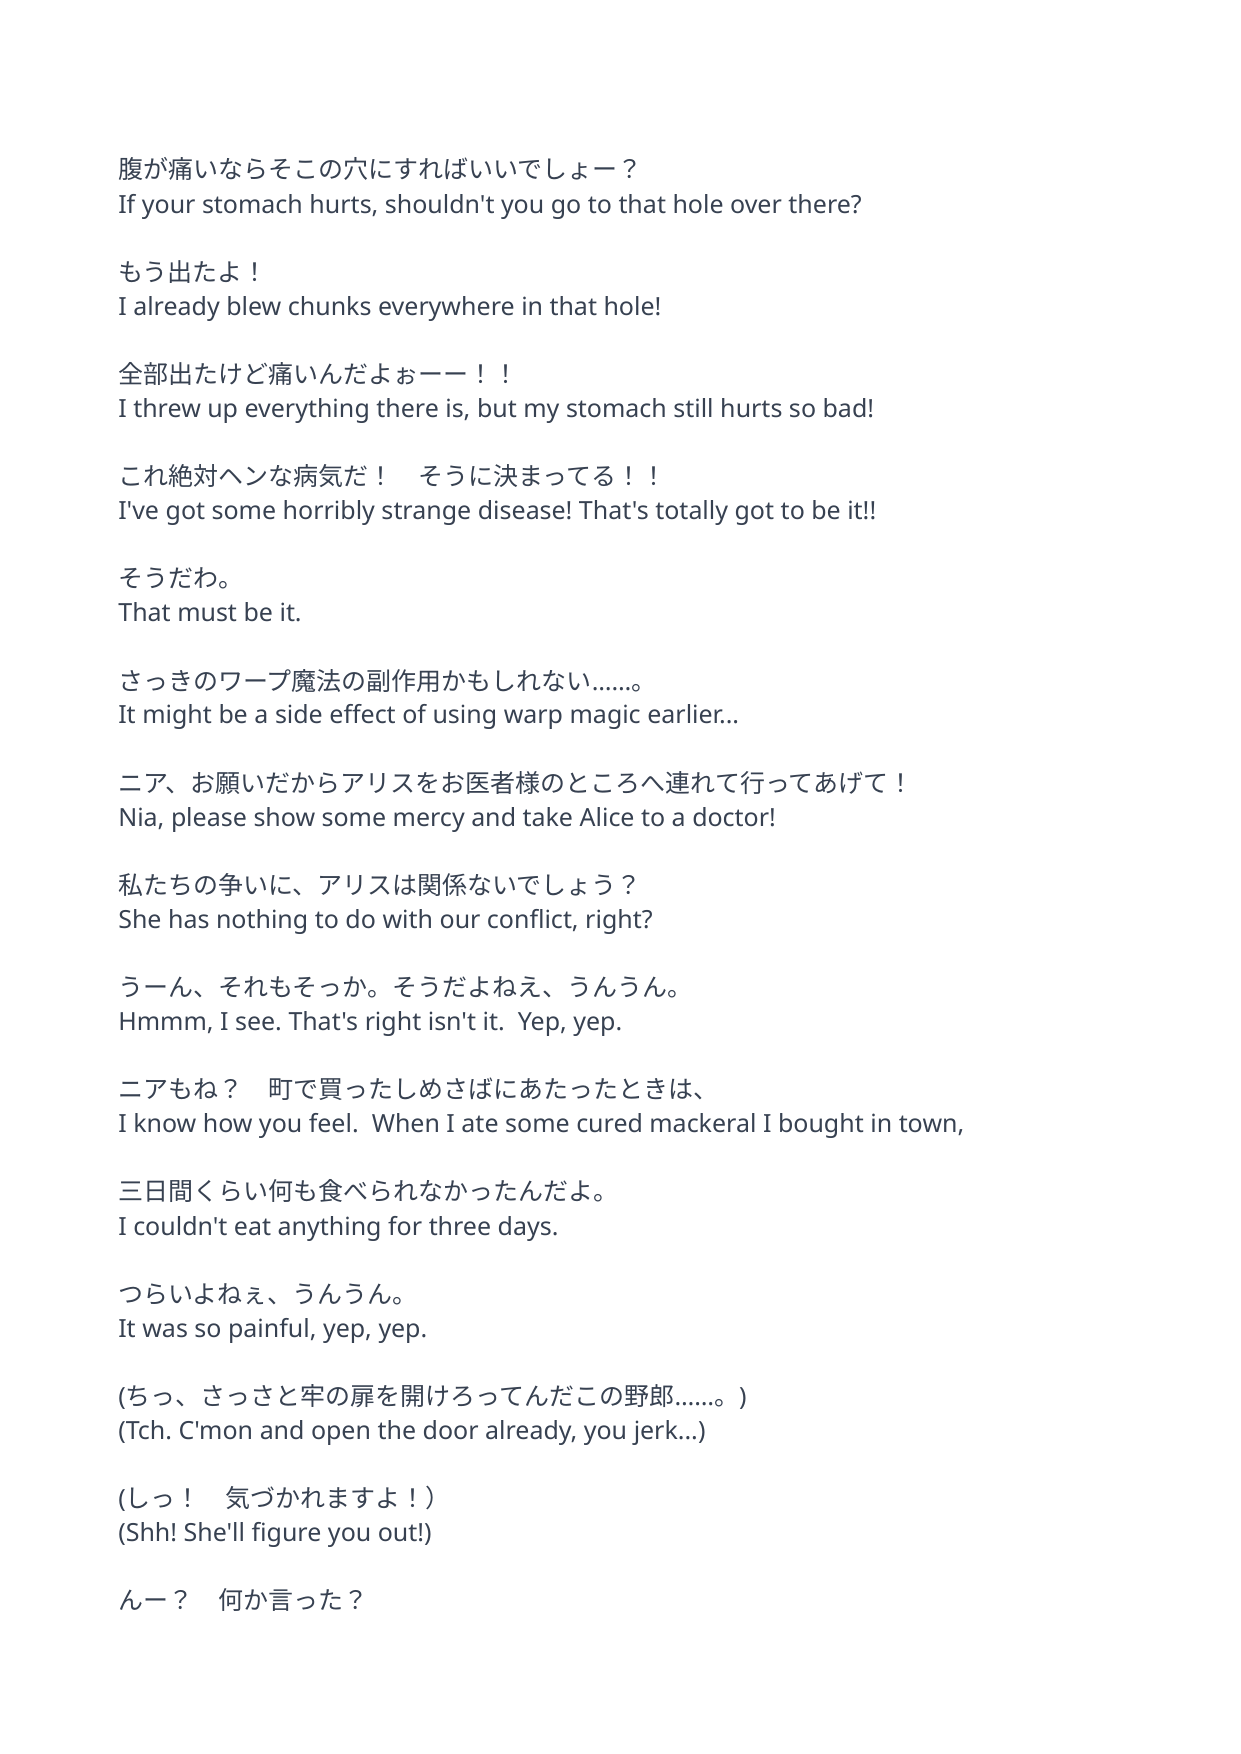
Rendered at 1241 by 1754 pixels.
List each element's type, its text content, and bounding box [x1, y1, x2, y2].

text I couldn't eat anything for three days. [118, 1208, 1122, 1242]
text That must be it. [118, 595, 1122, 629]
text She has nothing to do with our conflict, right? [118, 902, 1122, 936]
text (Shh! She'll figure you out!) [118, 1515, 1122, 1549]
text んー？ 何か言った？ [118, 1583, 1122, 1617]
text 三日間くらい何も食べられなかったんだよ。 [118, 1174, 1122, 1208]
text ニア、お願いだからアリスをお医者様のところへ連れて行ってあげて！ [118, 765, 1122, 799]
text It was so painful, yep, yep. [118, 1310, 1122, 1344]
text つらいよねぇ、うんうん。 [118, 1276, 1122, 1310]
text If your stomach hurts, shouldn't you go to that hole over there? [118, 186, 1122, 220]
text Nia, please show some mercy and take Alice to a doctor! [118, 799, 1122, 833]
text I threw up everything there is, but my stomach still hurts so bad! [118, 391, 1122, 425]
text もう出たよ！ [118, 254, 1122, 288]
text そうだわ。 [118, 561, 1122, 595]
text 全部出たけど痛いんだよぉーー！！ [118, 357, 1122, 391]
text うーん、それもそっか。そうだよねえ、うんうん。 [118, 970, 1122, 1004]
text (Tch. C'mon and open the door already, you jerk...) [118, 1412, 1122, 1447]
text I know how you feel. When I ate some cured mackeral I bought in town, [118, 1106, 1122, 1140]
text ニアもね？ 町で買ったしめさばにあたったときは、 [118, 1072, 1122, 1106]
text I already blew chunks everywhere in that hole! [118, 288, 1122, 322]
text 腹が痛いならそこの穴にすればいいでしょー？ [118, 152, 1122, 186]
text これ絶対ヘンな病気だ！ そうに決まってる！！ [118, 459, 1122, 493]
text 私たちの争いに、アリスは関係ないでしょう？ [118, 867, 1122, 902]
text It might be a side effect of using warp magic earlier... [118, 697, 1122, 731]
text Hmmm, I see. That's right isn't it. Yep, yep. [118, 1004, 1122, 1038]
text (しっ！ 気づかれますよ！） [118, 1481, 1122, 1515]
text I've got some horribly strange disease! That's totally got to be it!! [118, 493, 1122, 527]
text さっきのワープ魔法の副作用かもしれない……。 [118, 663, 1122, 697]
text (ちっ、さっさと牢の扉を開けろってんだこの野郎……。) [118, 1378, 1122, 1412]
